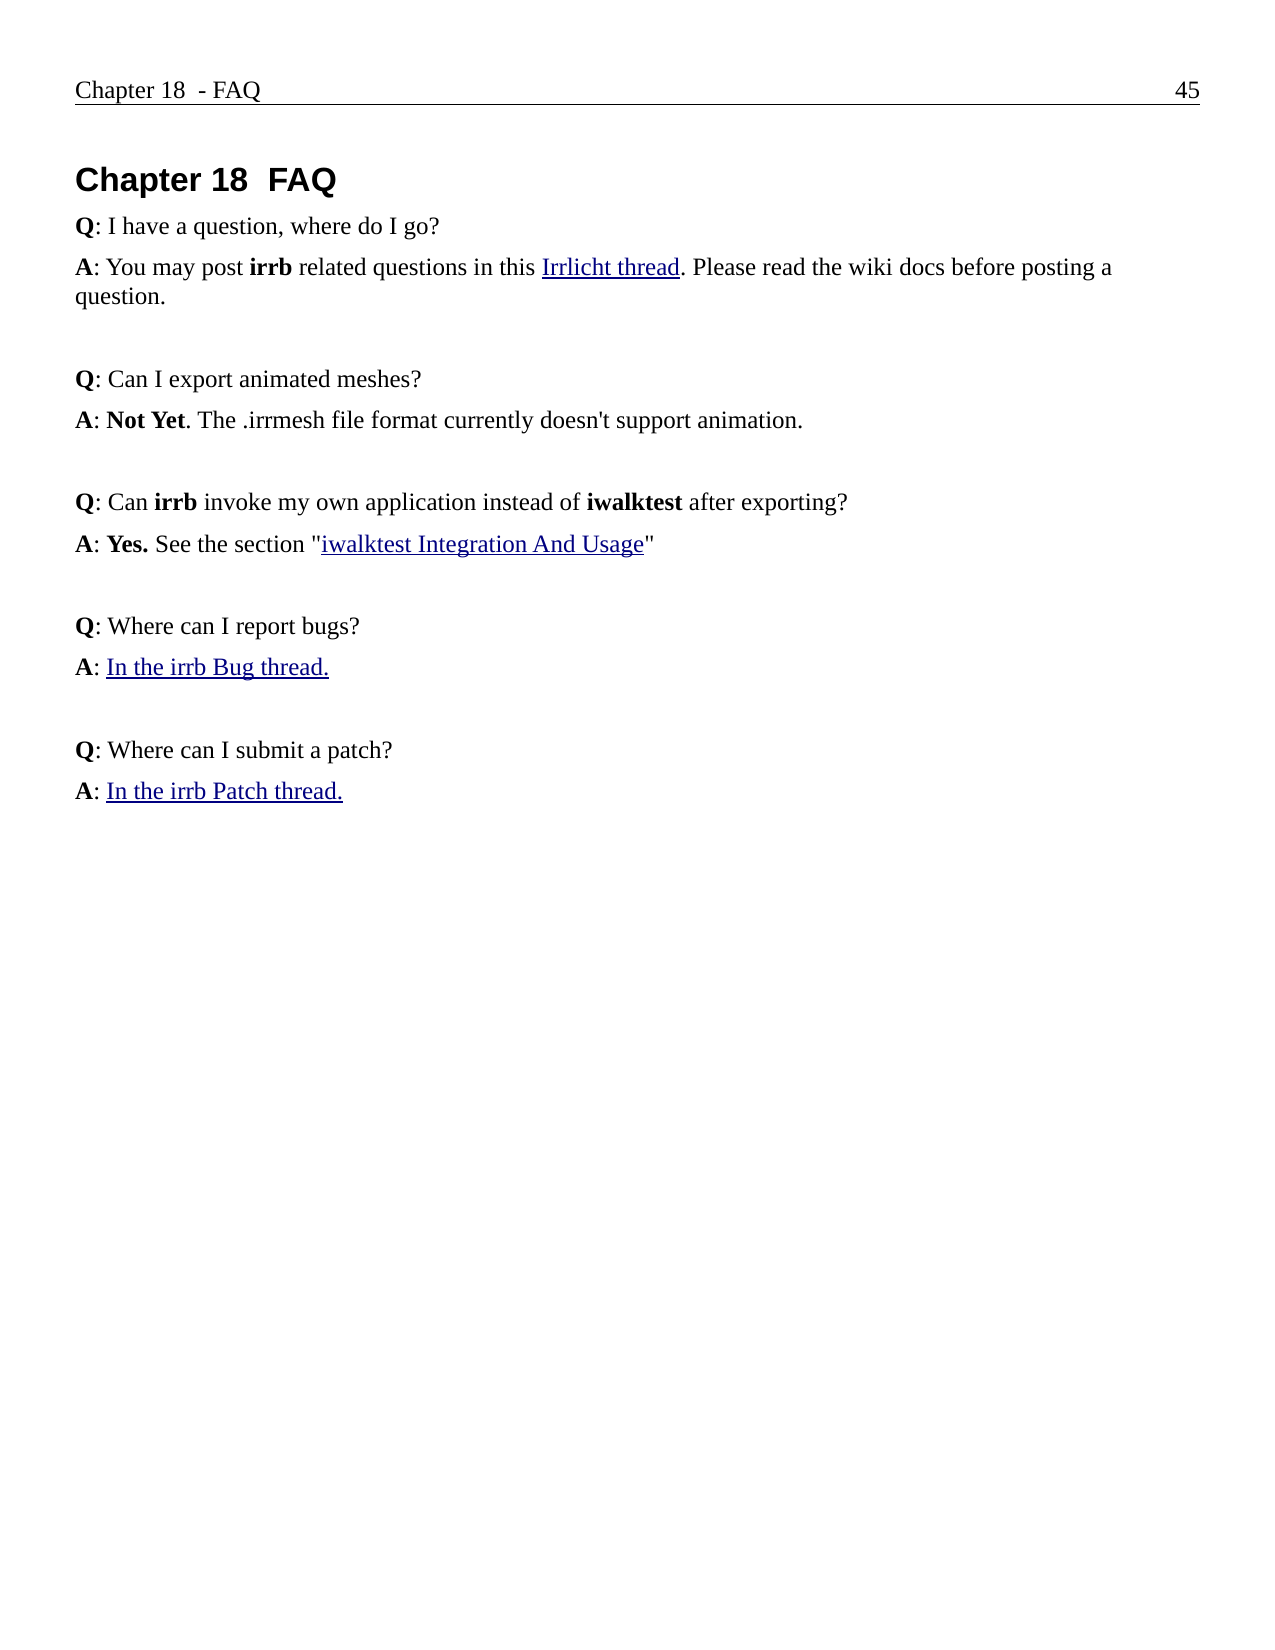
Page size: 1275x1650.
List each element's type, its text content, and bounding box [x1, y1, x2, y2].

text A: In the irrb Patch thread. [75, 776, 1200, 805]
text Q: Can irrb invoke my own application instead of iwalktest after exporting? [75, 487, 1200, 516]
subtitle FAQ [75, 160, 1200, 199]
text Q: I have a question, where do I go? [75, 211, 1200, 240]
text Q: Can I export animated meshes? [75, 364, 1200, 392]
text A: In the irrb Bug thread. [75, 652, 1200, 681]
text Q: Where can I report bugs? [75, 611, 1200, 640]
text A: Not Yet. The .irrmesh file format currently doesn't support animation. [75, 405, 1200, 434]
text A: Yes. See the section "iwalktest Integration And Usage" [75, 529, 1200, 557]
text Q: Where can I submit a patch? [75, 735, 1200, 764]
text A: You may post irrb related questions in this Irrlicht thread. Please read the wiki docs before posting a question. [75, 252, 1200, 310]
